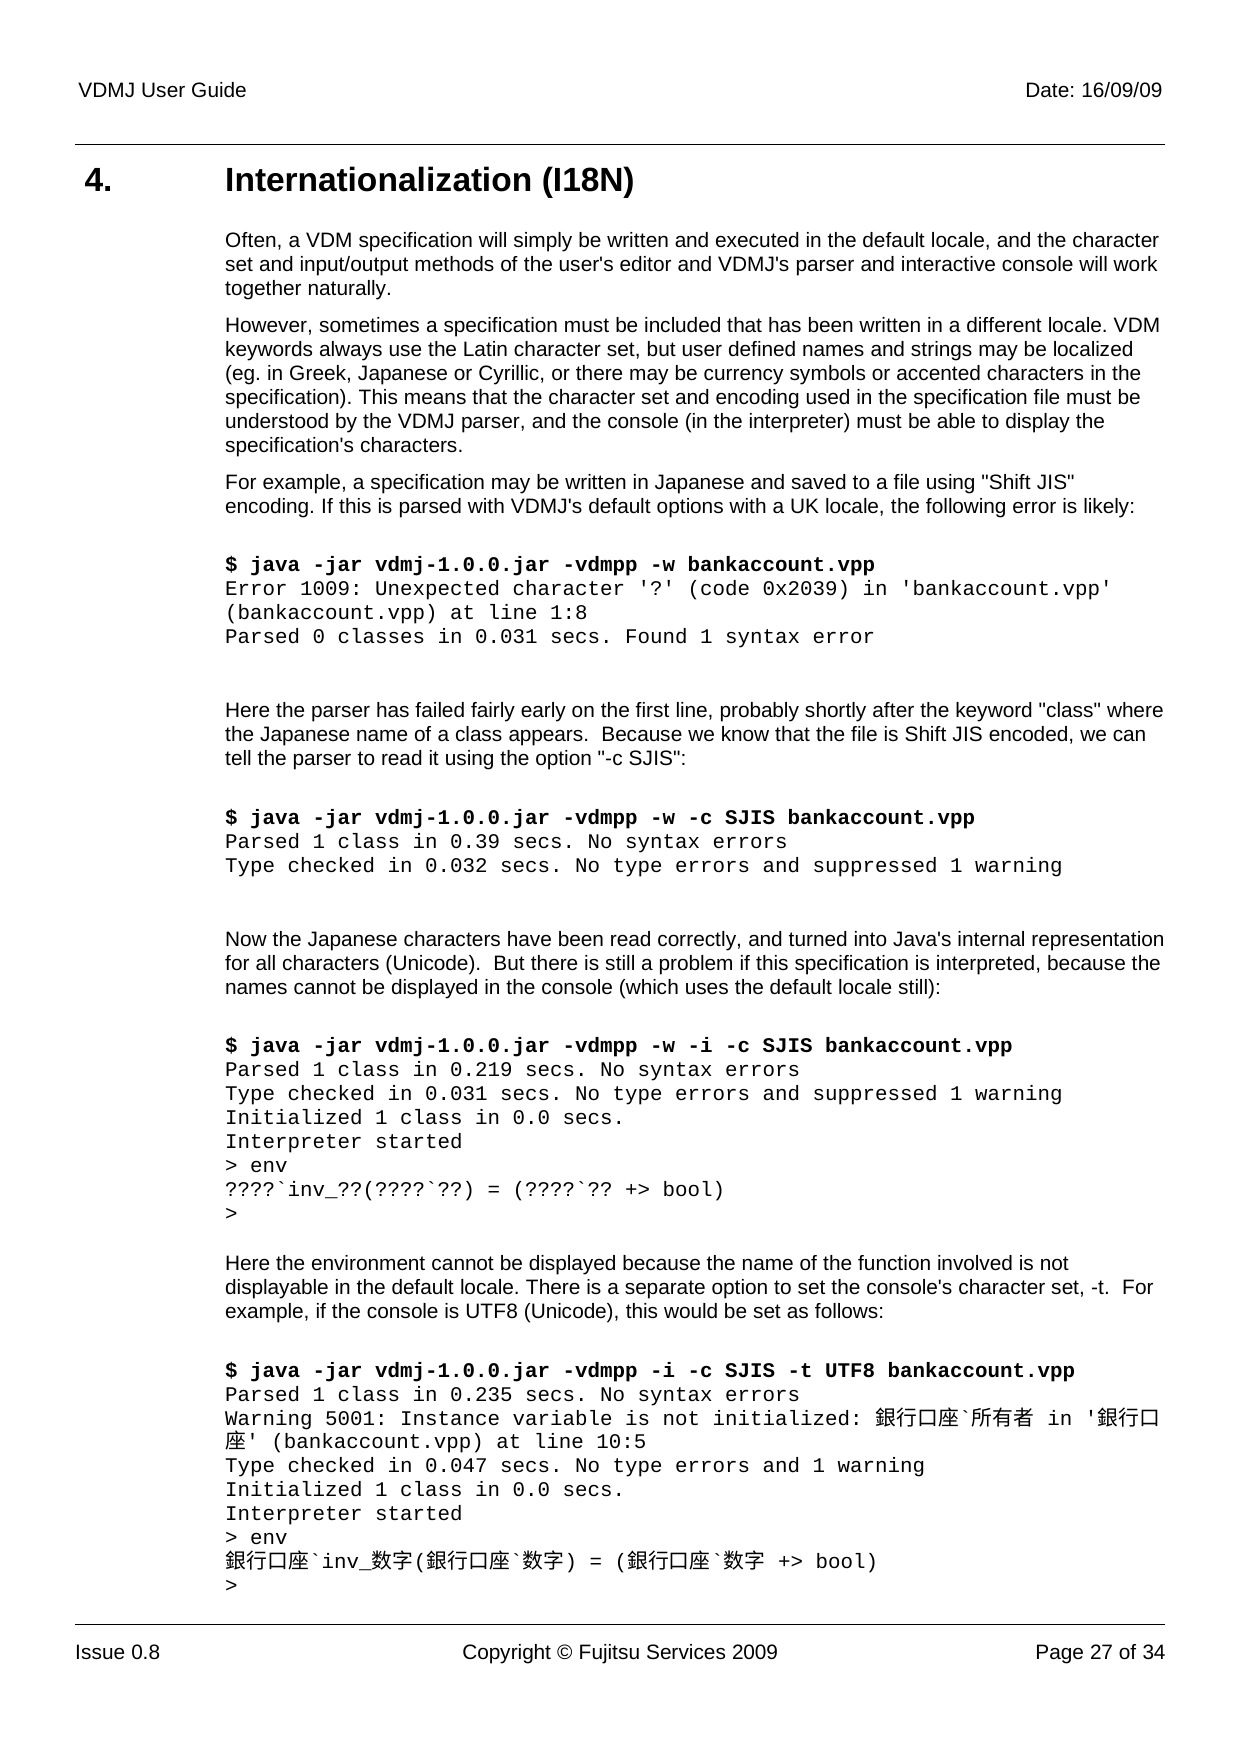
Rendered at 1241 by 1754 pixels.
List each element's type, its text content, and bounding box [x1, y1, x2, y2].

text Initialized 1 class in 0.0 secs. [225, 1479, 1165, 1503]
text $ java -jar vdmj-1.0.0.jar -vdmpp -w bankaccount.vpp [225, 554, 1165, 578]
text Parsed 1 class in 0.235 secs. No syntax errors [225, 1383, 1165, 1407]
text 銀行口座`inv_数字(銀行口座`数字) = (銀行口座`数字 +> bool) [225, 1551, 1165, 1575]
text > env [225, 1155, 1165, 1179]
text Interpreter started [225, 1131, 1165, 1155]
text Now the Japanese characters have been read correctly, and turned into Java's internal representation for all characters (Unicode). But there is still a problem if this specification is interpreted, because the names cannot be displayed in the console (which uses the default locale still): [225, 927, 1165, 999]
text Error 1009: Unexpected character '?' (code 0x2039) in 'bankaccount.vpp' (bankaccount.vpp) at line 1:8 [225, 578, 1165, 626]
text > [225, 1575, 1165, 1599]
text Here the environment cannot be displayed because the name of the function involved is not displayable in the default locale. There is a separate option to set the console's character set, -t. For example, if the console is UTF8 (Unicode), this would be set as follows: [225, 1251, 1165, 1323]
text ????`inv_??(????`??) = (????`?? +> bool) [225, 1179, 1165, 1203]
text Warning 5001: Instance variable is not initialized: 銀行口座`所有者 in '銀行口座' (bankaccount.vpp) at line 10:5 [225, 1407, 1165, 1455]
text Interpreter started [225, 1503, 1165, 1527]
text Type checked in 0.047 secs. No type errors and 1 warning [225, 1455, 1165, 1479]
text Parsed 0 classes in 0.031 secs. Found 1 syntax error [225, 626, 1165, 650]
text Initialized 1 class in 0.0 secs. [225, 1107, 1165, 1131]
text $ java -jar vdmj-1.0.0.jar -vdmpp -w -c SJIS bankaccount.vpp [225, 807, 1165, 831]
text > env [225, 1527, 1165, 1551]
text However, sometimes a specification must be included that has been written in a different locale. VDM keywords always use the Latin character set, but user defined names and strings may be localized (eg. in Greek, Japanese or Cyrillic, or there may be currency symbols or accented characters in the specification). This means that the character set and encoding used in the specification file must be understood by the VDMJ parser, and the console (in the interpreter) must be able to display the specification's characters. [225, 313, 1165, 457]
text Often, a VDM specification will simply be written and executed in the default locale, and the character set and input/output methods of the user's editor and VDMJ's parser and interactive console will work together naturally. [225, 228, 1165, 300]
text Parsed 1 class in 0.219 secs. No syntax errors [225, 1059, 1165, 1083]
text Type checked in 0.032 secs. No type errors and suppressed 1 warning [225, 855, 1165, 879]
text > [225, 1203, 1165, 1227]
text Type checked in 0.031 secs. No type errors and suppressed 1 warning [225, 1083, 1165, 1107]
text $ java -jar vdmj-1.0.0.jar -vdmpp -w -i -c SJIS bankaccount.vpp [225, 1035, 1165, 1059]
text $ java -jar vdmj-1.0.0.jar -vdmpp -i -c SJIS -t UTF8 bankaccount.vpp [225, 1359, 1165, 1383]
subtitle Internationalization (I18N) [75, 160, 1165, 198]
text Parsed 1 class in 0.39 secs. No syntax errors [225, 831, 1165, 855]
text For example, a specification may be written in Japanese and saved to a file using "Shift JIS" encoding. If this is parsed with VDMJ's default options with a UK locale, the following error is likely: [225, 470, 1165, 518]
text Here the parser has failed fairly early on the first line, probably shortly after the keyword "class" where the Japanese name of a class appears. Because we know that the file is Shift JIS encoded, we can tell the parser to read it using the option "-c SJIS": [225, 698, 1165, 770]
